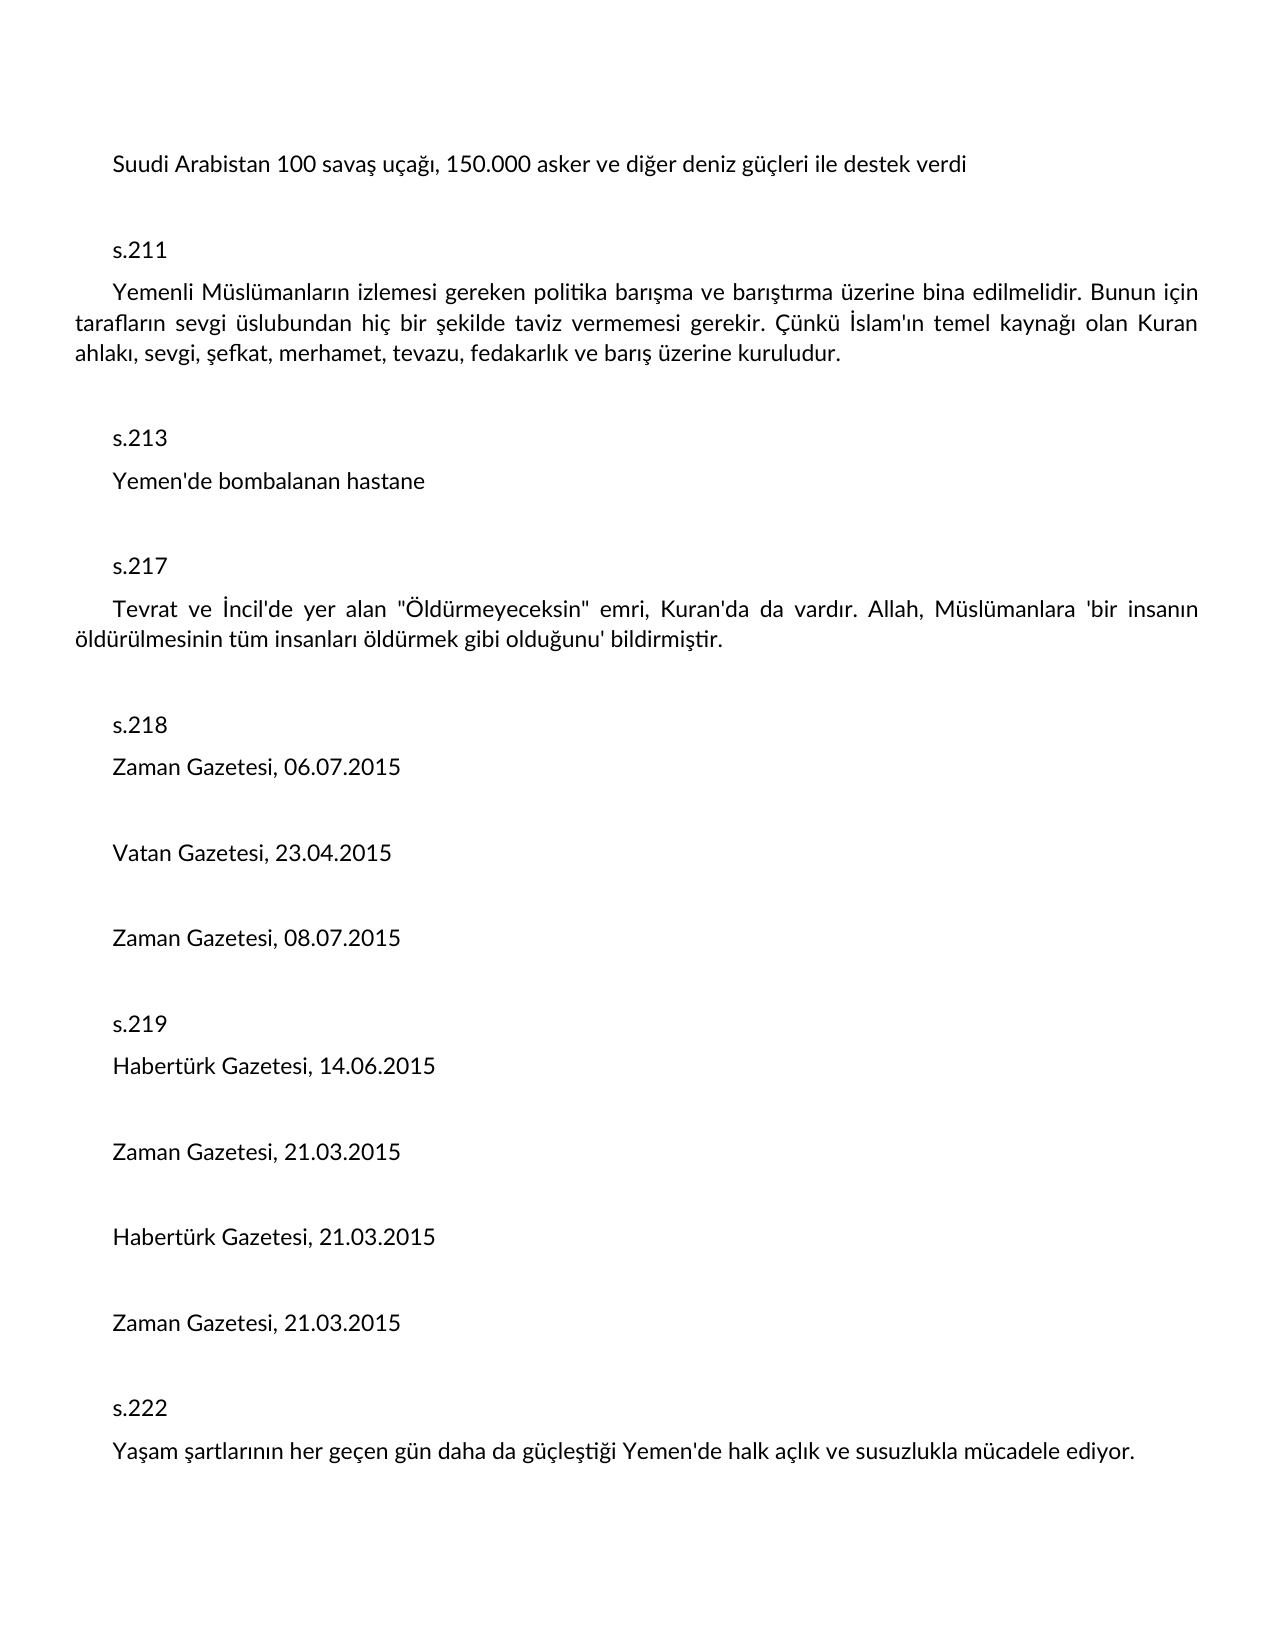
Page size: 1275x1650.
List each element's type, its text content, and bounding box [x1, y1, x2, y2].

text s.219 [75, 1009, 1200, 1037]
text Tevrat ve İncil'de yer alan "Öldürmeyeceksin" emri, Kuran'da da vardır. Allah, Müslümanlara 'bir insanın öldürülmesinin tüm insanları öldürmek gibi olduğunu' bildirmiştir. [75, 595, 1200, 652]
text s.211 [75, 235, 1200, 263]
text Habertürk Gazetesi, 14.06.2015 [75, 1052, 1200, 1079]
text Suudi Arabistan 100 savaş uçağı, 150.000 asker ve diğer deniz güçleri ile destek verdi [75, 150, 1200, 177]
text Zaman Gazetesi, 21.03.2015 [75, 1137, 1200, 1165]
text s.217 [75, 552, 1200, 579]
text Habertürk Gazetesi, 21.03.2015 [75, 1223, 1200, 1250]
text Vatan Gazetesi, 23.04.2015 [75, 838, 1200, 866]
text s.213 [75, 424, 1200, 451]
text Zaman Gazetesi, 08.07.2015 [75, 924, 1200, 951]
text Yemenli Müslümanların izlemesi gereken politika barışma ve barıştırma üzerine bina edilmelidir. Bunun için tarafların sevgi üslubundan hiç bir şekilde taviz vermemesi gerekir. Çünkü İslam'ın temel kaynağı olan Kuran ahlakı, sevgi, şefkat, merhamet, tevazu, fedakarlık ve barış üzerine kuruludur. [75, 278, 1200, 366]
text Zaman Gazetesi, 06.07.2015 [75, 753, 1200, 781]
text Yaşam şartlarının her geçen gün daha da güçleştiği Yemen'de halk açlık ve susuzlukla mücadele ediyor. [75, 1436, 1200, 1464]
text s.218 [75, 710, 1200, 738]
text Zaman Gazetesi, 21.03.2015 [75, 1308, 1200, 1336]
text s.222 [75, 1394, 1200, 1421]
text Yemen'de bombalanan hastane [75, 467, 1200, 494]
